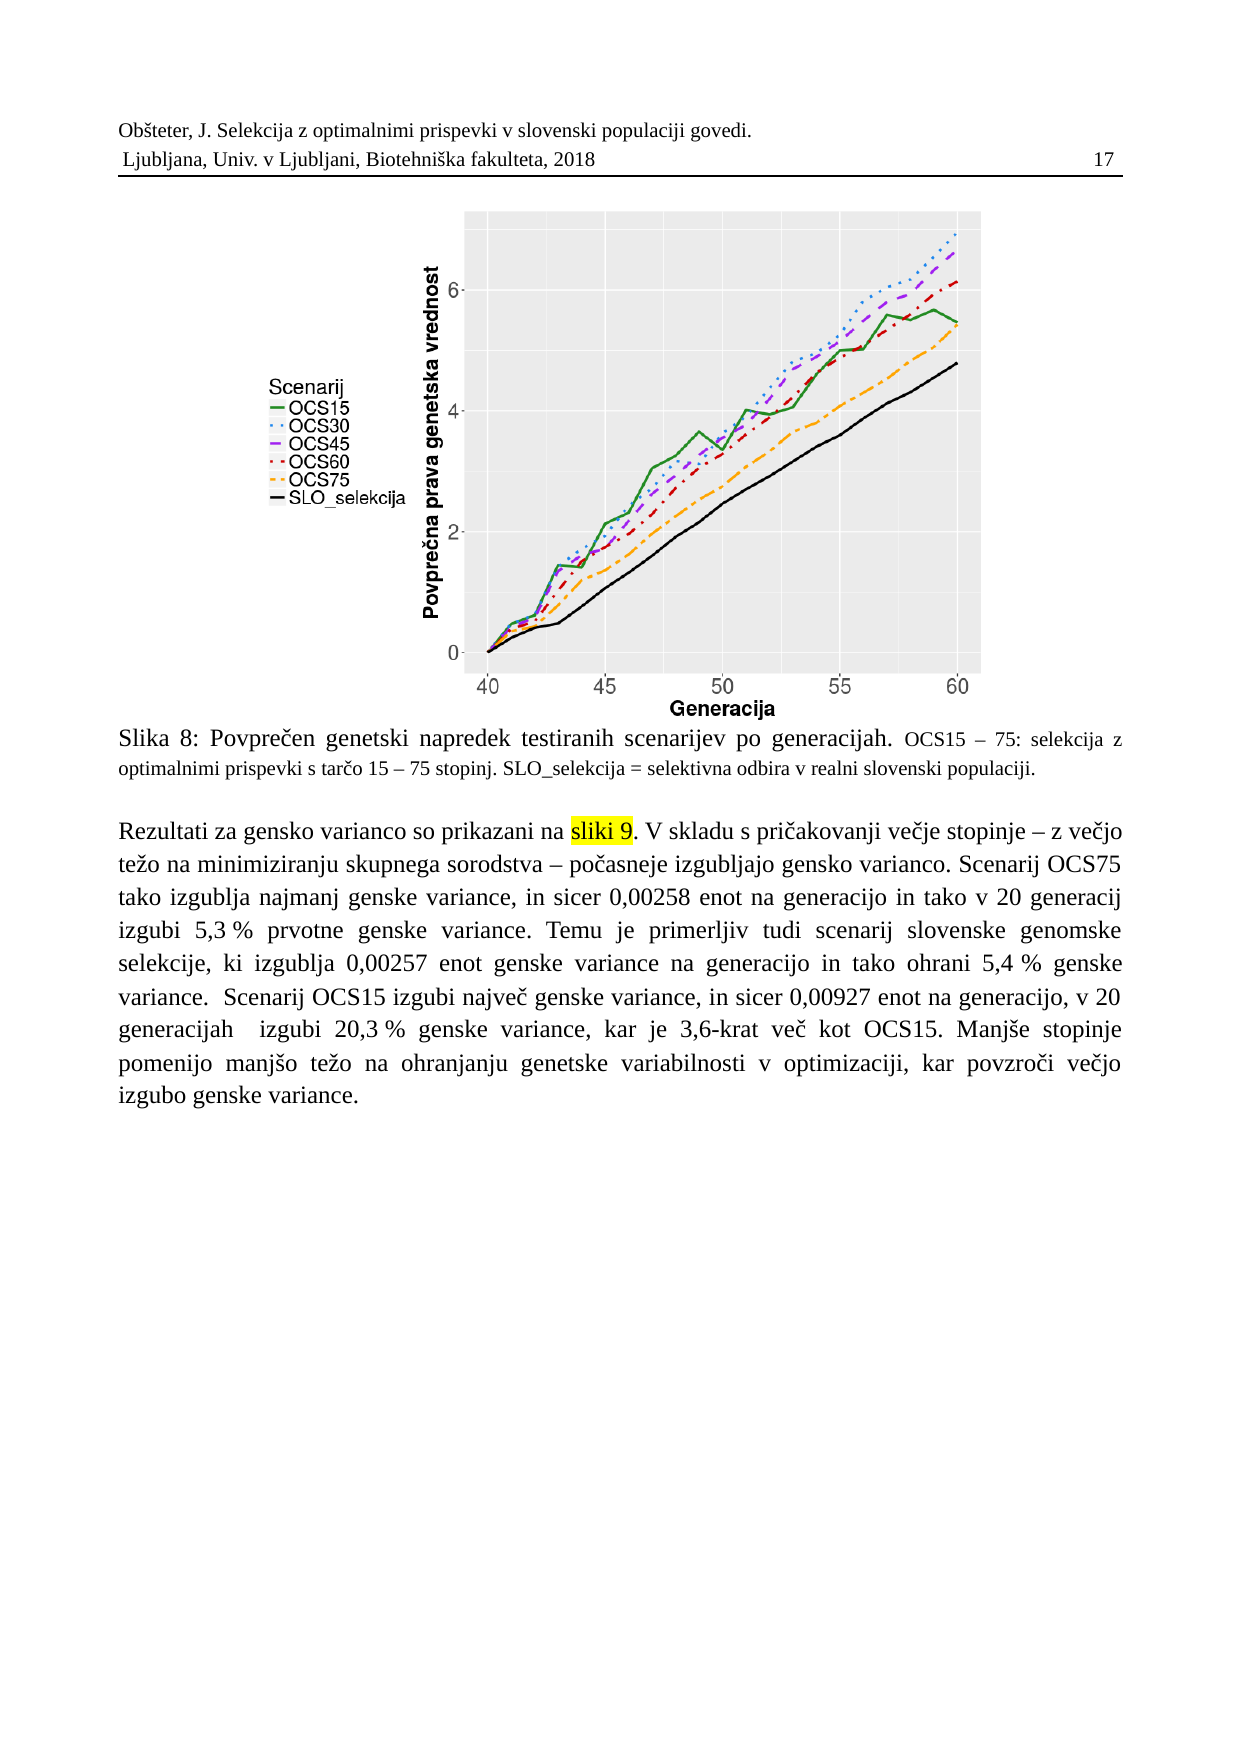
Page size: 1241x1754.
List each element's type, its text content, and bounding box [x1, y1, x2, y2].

picture [258, 207, 983, 720]
text Rezultati za gensko varianco so prikazani na sliki 9. V skladu s pričakovanji večje stopinje – z večjo težo na minimiziranju skupnega sorodstva – počasneje izgubljajo gensko varianco. Scenarij OCS75 tako izgublja najmanj genske variance, in sicer 0,00258 enot na generacijo in tako v 20 generacij izgubi 5,3 % prvotne genske variance. Temu je primerljiv tudi scenarij slovenske genomske selekcije, ki izgublja 0,00257 enot genske variance na generacijo in tako ohrani 5,4 % genske variance. Scenarij OCS15 izgubi največ genske variance, in sicer 0,00927 enot na generacijo, v 20 generacijah izgubi 20,3 % genske variance, kar je 3,6-krat več kot OCS15. Manjše stopinje pomenijo manjšo težo na ohranjanju genetske variabilnosti v optimizaciji, kar povzroči večjo izgubo genske variance. [118, 816, 1123, 1109]
text Slika 8: Povprečen genetski napredek testiranih scenarijev po generacijah. OCS15 – 75: selekcija z optimalnimi prispevki s tarčo 15 – 75 stopinj. SLO_selekcija = selektivna odbira v realni slovenski populaciji. [118, 207, 1123, 780]
